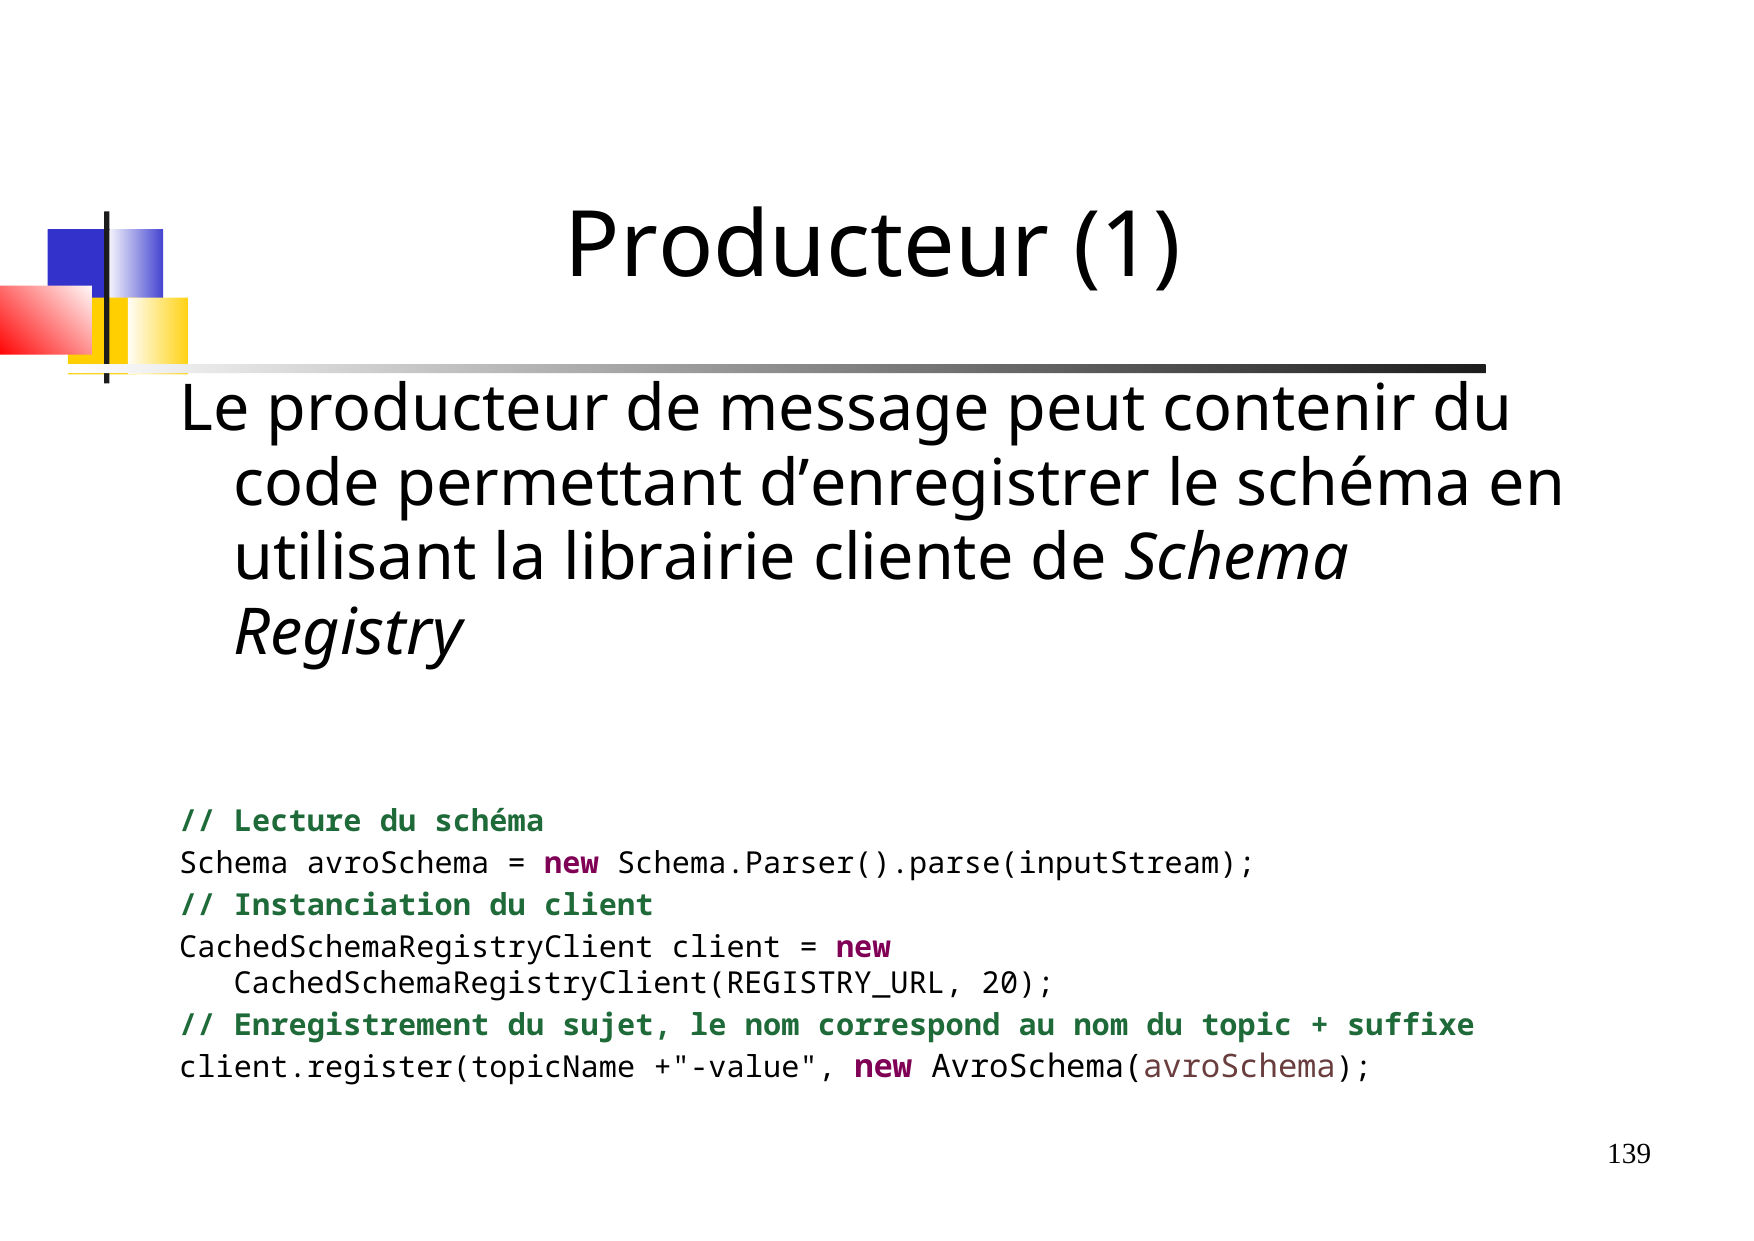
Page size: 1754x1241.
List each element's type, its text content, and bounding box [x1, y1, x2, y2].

list Le producteur de message peut contenir du code permettant d’enregistrer le schéma en utilisant la librairie cliente de Schema Registry // Lecture du schéma Schema avroSchema = new Schema.Parser().parse(inputStream); // Instanciation du client CachedSchemaRegistryClient client = new CachedSchemaRegistryClient(REGISTRY_URL, 20); // Enregistrement du sujet, le nom correspond au nom du topic + suffixe client.register(topicName +"-value", new AvroSchema(avroSchema); [179, 371, 1567, 1091]
title Producteur (1) [179, 139, 1567, 351]
